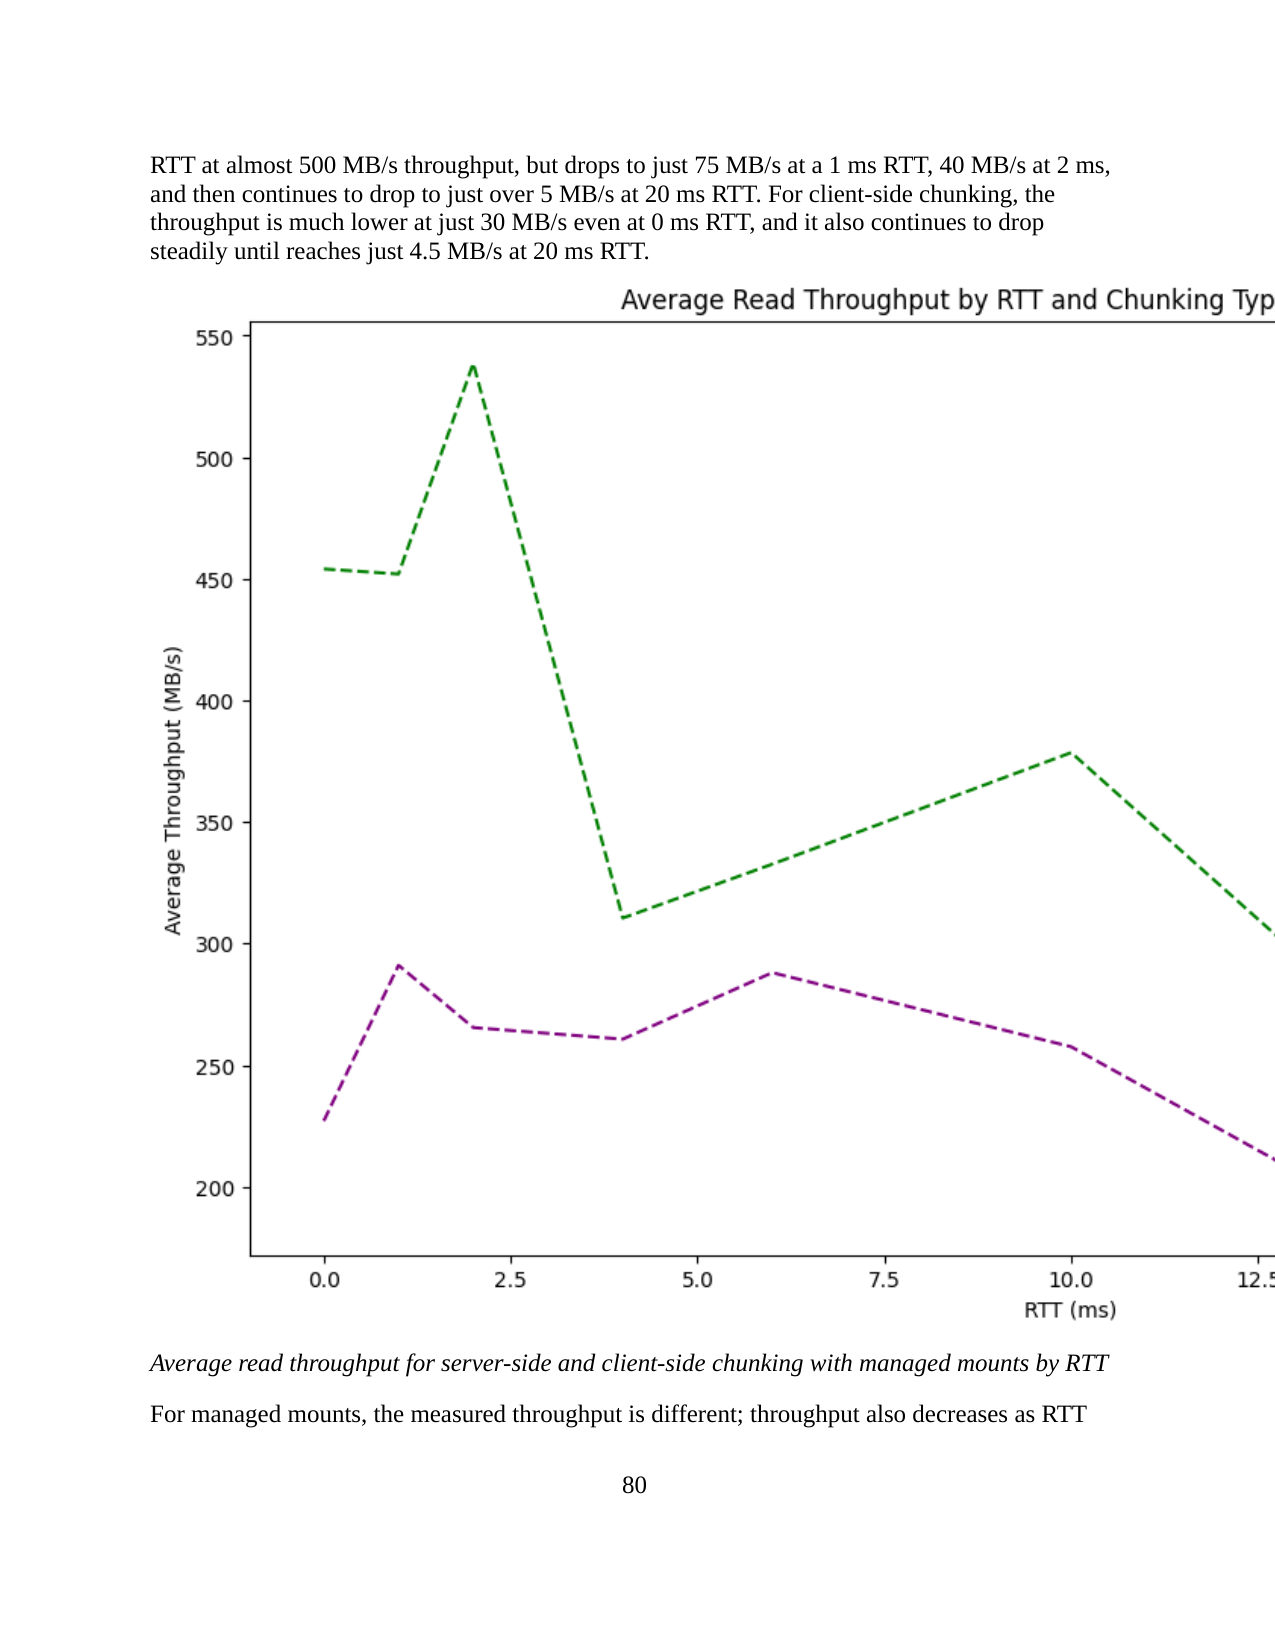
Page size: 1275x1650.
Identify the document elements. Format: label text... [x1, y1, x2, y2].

text Average read throughput for server-side and client-side chunking with managed mounts by RTT [150, 1348, 1125, 1377]
text For managed mounts, the measured throughput is different; throughput also decreases as RTT [150, 1399, 1125, 1427]
text RTT at almost 500 MB/s throughput, but drops to just 75 MB/s at a 1 ms RTT, 40 MB/s at 2 ms, and then continues to drop to just over 5 MB/s at 20 ms RTT. For client-side chunking, the throughput is much lower at just 30 MB/s even at 0 ms RTT, and it also continues to drop steadily until reaches just 4.5 MB/s at 20 ms RTT. [150, 150, 1125, 265]
picture [150, 273, 1275, 1336]
